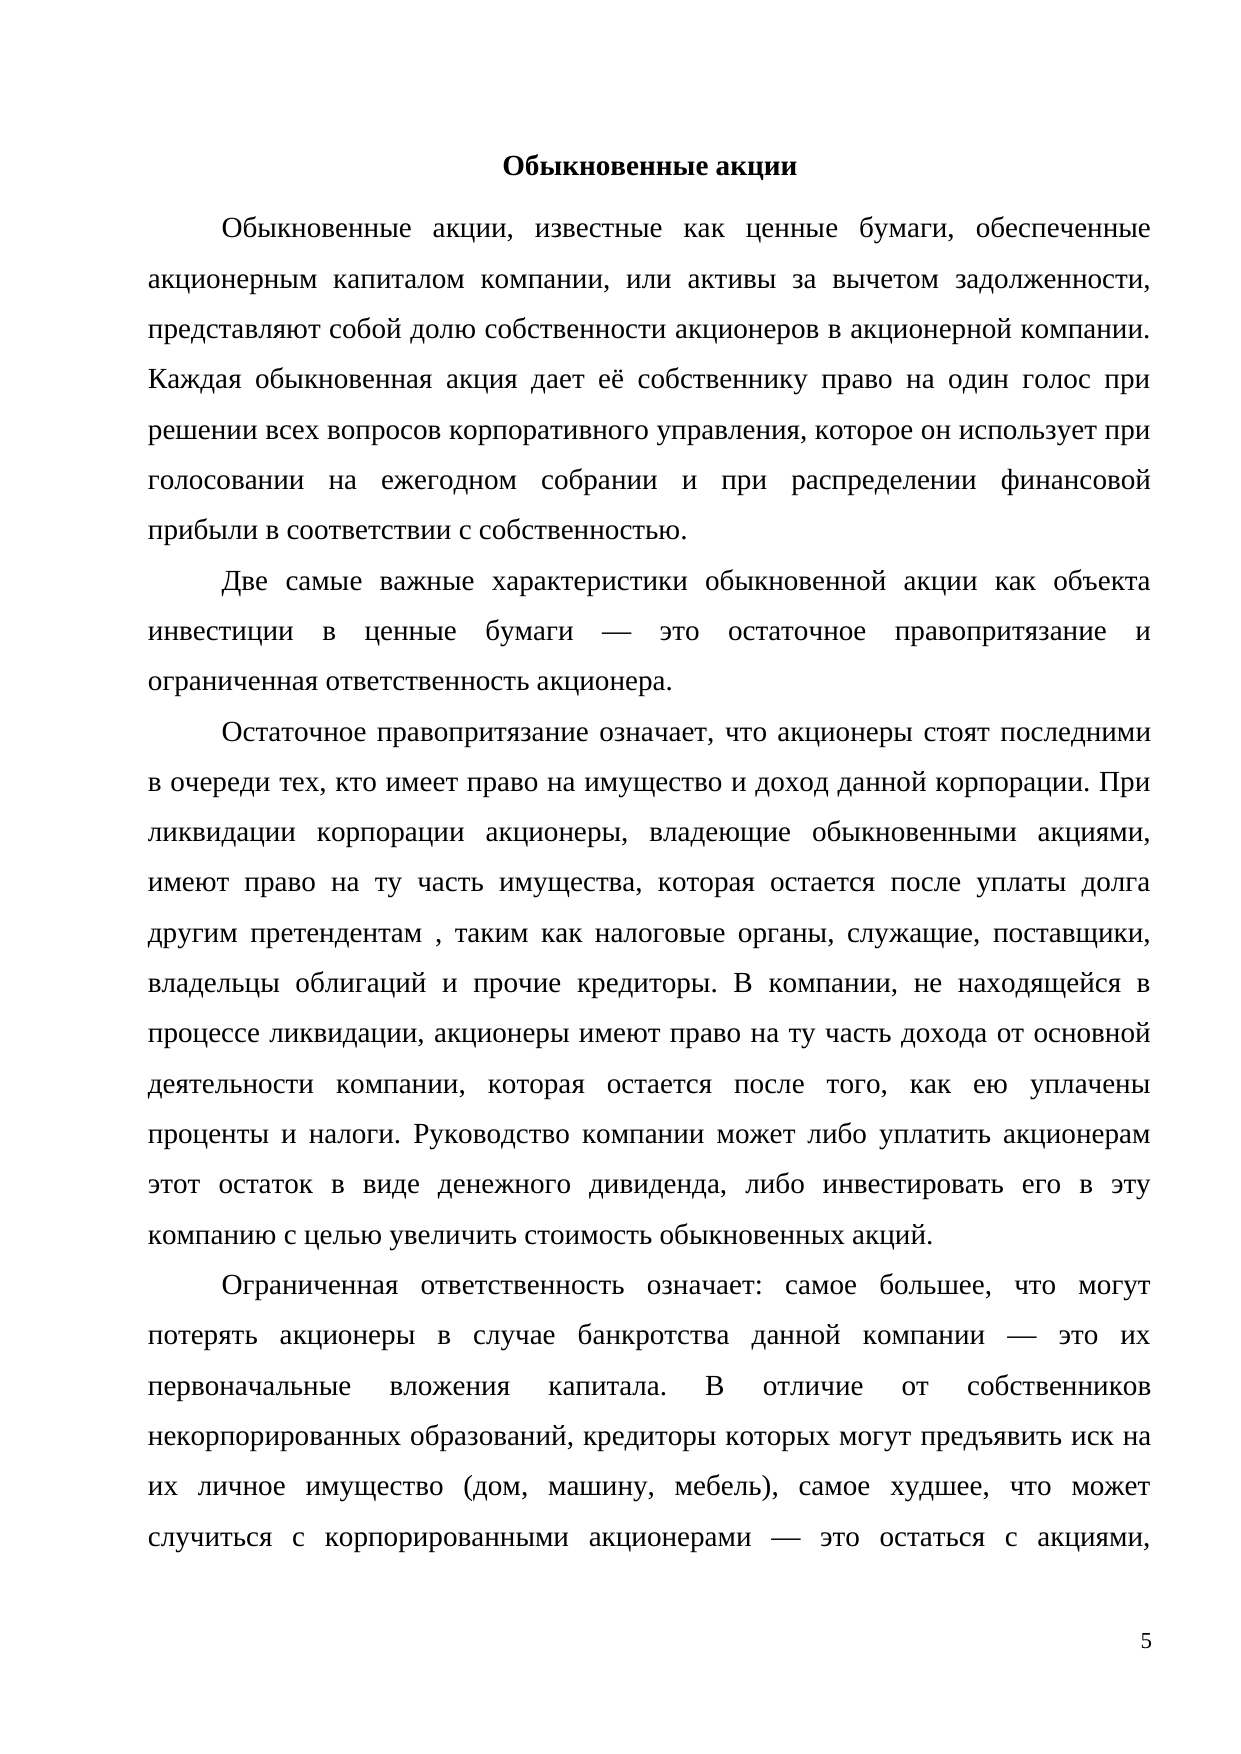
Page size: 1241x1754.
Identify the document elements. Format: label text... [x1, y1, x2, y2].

text Обыкновенные акции, известные как ценные бумаги, обеспеченные акционерным капиталом компании, или активы за вычетом задолженности, представляют собой долю собственности акционеров в акционерной компании. Каждая обыкновенная акция дает её собственнику право на один голос при решении всех вопросов корпоративного управления, которое он использует при голосовании на ежегодном собрании и при распределении финансовой прибыли в соответствии с собственностью. [148, 211, 1152, 546]
text Две самые важные характеристики обыкновенной акции как объекта инвестиции в ценные бумаги — это остаточное правопритязание и ограниченная ответственность акционера. [148, 563, 1152, 697]
text Ограниченная ответственность означает: самое большее, что могут потерять акционеры в случае банкротства данной компании — это их первоначальные вложения капитала. В отличие от собственников некорпорированных образований, кредиторы которых могут предъявить иск на их личное имущество (дом, машину, мебель), самое худшее, что может случиться с корпорированными акционерами — это остаться с акциями, [148, 1267, 1152, 1552]
text Остаточное правопритязание означает, что акционеры стоят последними в очереди тех, кто имеет право на имущество и доход данной корпорации. При ликвидации корпорации акционеры, владеющие обыкновенными акциями, имеют право на ту часть имущества, которая остается после уплаты долга другим претендентам , таким как налоговые органы, служащие, поставщики, владельцы облигаций и прочие кредиторы. В компании, не находящейся в процессе ликвидации, акционеры имеют право на ту часть дохода от основной деятельности компании, которая остается после того, как ею уплачены проценты и налоги. Руководство компании может либо уплатить акционерам этот остаток в виде денежного дивиденда, либо инвестировать его в эту компанию с целью увеличить стоимость обыкновенных акций. [148, 714, 1152, 1250]
subtitle Обыкновенные акции [148, 148, 1152, 181]
